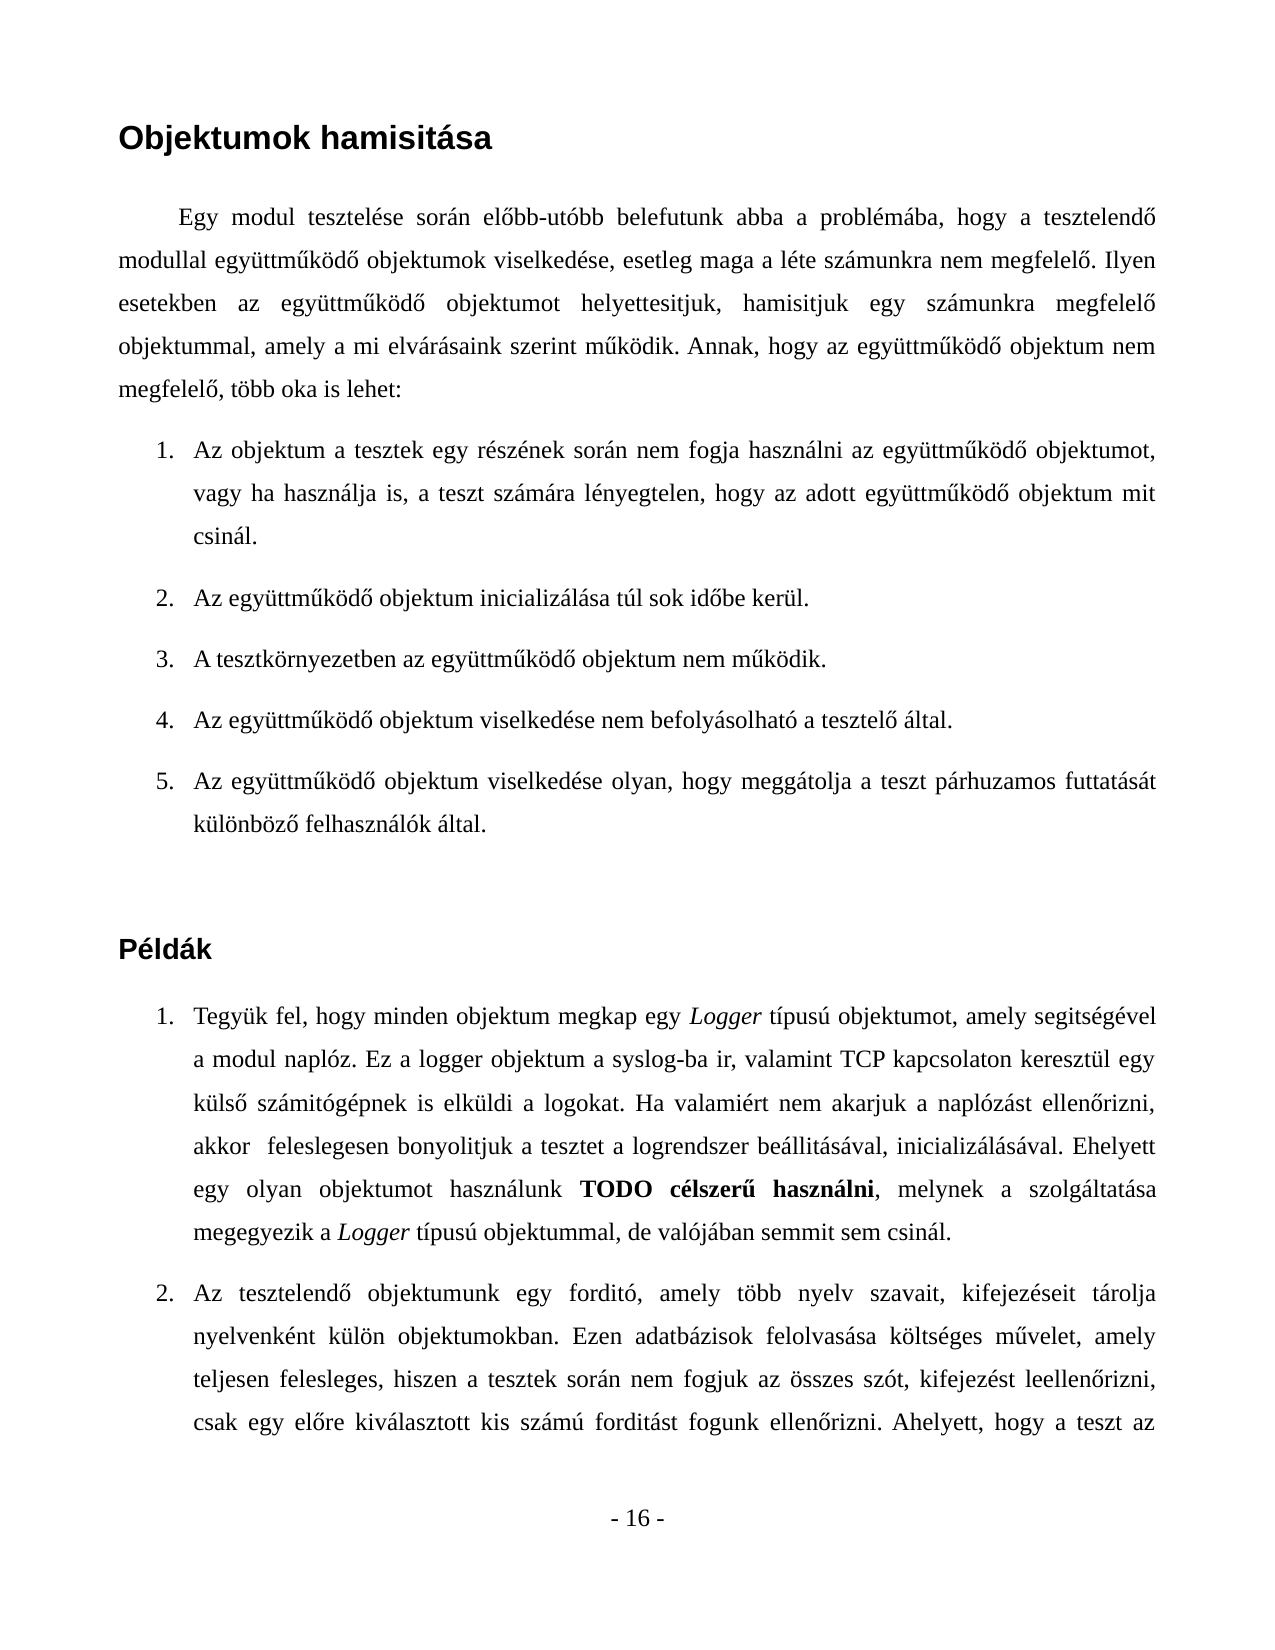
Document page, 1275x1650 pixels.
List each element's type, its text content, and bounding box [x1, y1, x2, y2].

list Az együttműködő objektum viselkedése olyan, hogy meggátolja a teszt párhuzamos futtatását különböző felhasználók által. [156, 766, 1157, 838]
subtitle Objektumok hamisitása [118, 118, 1157, 157]
list Az együttműködő objektum viselkedése nem befolyásolható a tesztelő által. [156, 705, 1157, 734]
list Tegyük fel, hogy minden objektum megkap egy Logger típusú objektumot, amely segitségével a modul naplóz. Ez a logger objektum a syslog-ba ir, valamint TCP kapcsolaton keresztül egy külső számitógépnek is elküldi a logokat. Ha valamiért nem akarjuk a naplózást ellenőrizni, akkor feleslegesen bonyolitjuk a tesztet a logrendszer beállitásával, inicializálásával. Ehelyett egy olyan objektumot használunk TODO célszerű használni, melynek a szolgáltatása megegyezik a Logger típusú objektummal, de valójában semmit sem csinál. [156, 1001, 1157, 1246]
list Az objektum a tesztek egy részének során nem fogja használni az együttműködő objektumot, vagy ha használja is, a teszt számára lényegtelen, hogy az adott együttműködő objektum mit csinál. [156, 435, 1157, 550]
subtitle Példák [118, 932, 1157, 965]
list A tesztkörnyezetben az együttműködő objektum nem működik. [156, 644, 1157, 672]
text Egy modul tesztelése során előbb-utóbb belefutunk abba a problémába, hogy a tesztelendő modullal együttműködő objektumok viselkedése, esetleg maga a léte számunkra nem megfelelő. Ilyen esetekben az együttműködő objektumot helyettesitjuk, hamisitjuk egy számunkra megfelelő objektummal, amely a mi elvárásaink szerint működik. Annak, hogy az együttműködő objektum nem megfelelő, több oka is lehet: [118, 202, 1157, 403]
list Az tesztelendő objektumunk egy forditó, amely több nyelv szavait, kifejezéseit tárolja nyelvenként külön objektumokban. Ezen adatbázisok felolvasása költséges művelet, amely teljesen felesleges, hiszen a tesztek során nem fogjuk az összes szót, kifejezést leellenőrizni, csak egy előre kiválasztott kis számú forditást fogunk ellenőrizni. Ahelyett, hogy a teszt az [156, 1278, 1157, 1436]
list Az együttműködő objektum inicializálása túl sok időbe kerül. [156, 583, 1157, 611]
